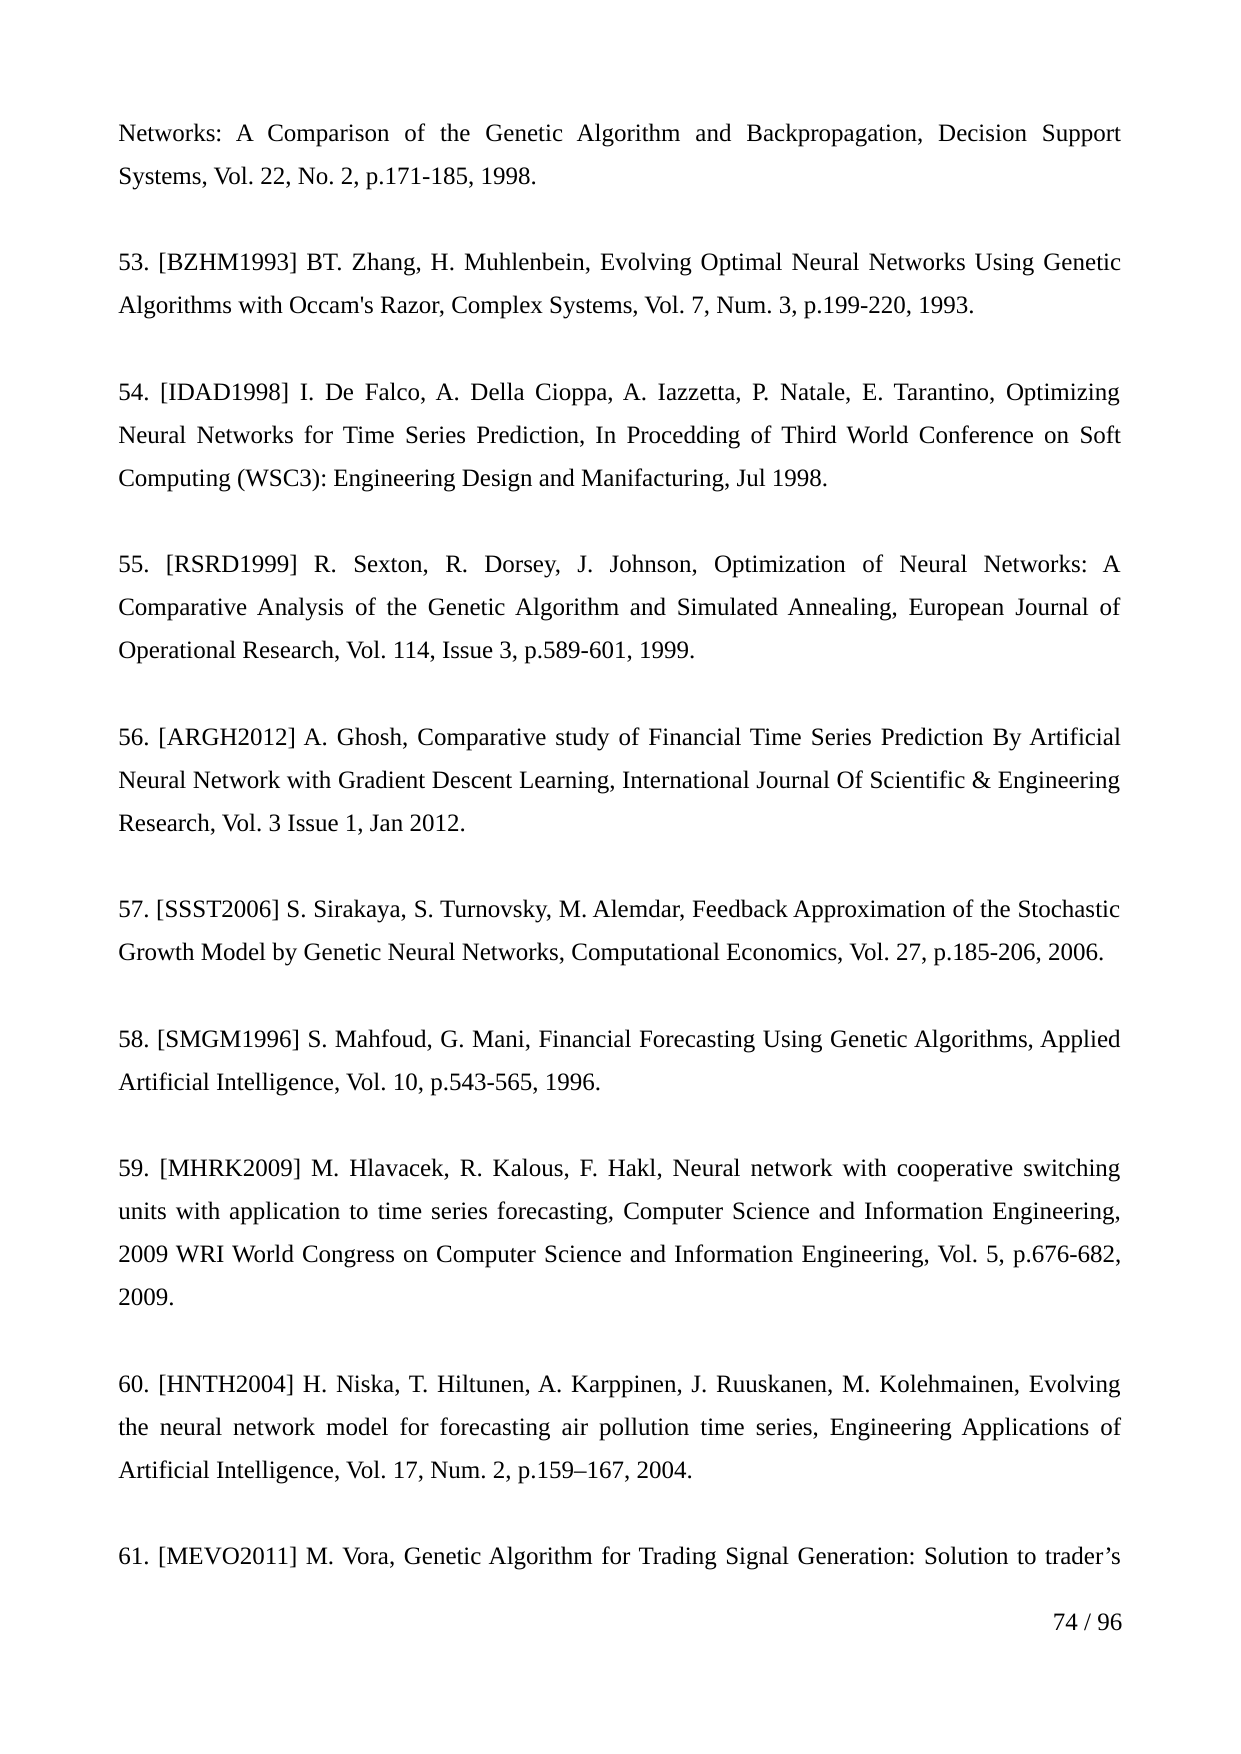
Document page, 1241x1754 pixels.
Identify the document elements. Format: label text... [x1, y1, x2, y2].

text 61. [MEVO2011] M. Vora, Genetic Algorithm for Trading Signal Generation: Solution to trader’s [118, 1541, 1122, 1570]
text 53. [BZHM1993] BT. Zhang, H. Muhlenbein, Evolving Optimal Neural Networks Using Genetic Algorithms with Occam's Razor, Complex Systems, Vol. 7, Num. 3, p.199-220, 1993. [118, 247, 1122, 319]
text 54. [IDAD1998] I. De Falco, A. Della Cioppa, A. Iazzetta, P. Natale, E. Tarantino, Optimizing Neural Networks for Time Series Prediction, In Procedding of Third World Conference on Soft Computing (WSC3): Engineering Design and Manifacturing, Jul 1998. [118, 377, 1122, 492]
text 60. [HNTH2004] H. Niska, T. Hiltunen, A. Karppinen, J. Ruuskanen, M. Kolehmainen, Evolving the neural network model for forecasting air pollution time series, Engineering Applications of Artificial Intelligence, Vol. 17, Num. 2, p.159–167, 2004. [118, 1369, 1122, 1484]
text 58. [SMGM1996] S. Mahfoud, G. Mani, Financial Forecasting Using Genetic Algorithms, Applied Artificial Intelligence, Vol. 10, p.543-565, 1996. [118, 1024, 1122, 1096]
text Networks: A Comparison of the Genetic Algorithm and Backpropagation, Decision Support Systems, Vol. 22, No. 2, p.171-185, 1998. [118, 118, 1122, 190]
text 55. [RSRD1999] R. Sexton, R. Dorsey, J. Johnson, Optimization of Neural Networks: A Comparative Analysis of the Genetic Algorithm and Simulated Annealing, European Journal of Operational Research, Vol. 114, Issue 3, p.589-601, 1999. [118, 549, 1122, 664]
text 56. [ARGH2012] A. Ghosh, Comparative study of Financial Time Series Prediction By Artificial Neural Network with Gradient Descent Learning, International Journal Of Scientific & Engineering Research, Vol. 3 Issue 1, Jan 2012. [118, 722, 1122, 837]
text 59. [MHRK2009] M. Hlavacek, R. Kalous, F. Hakl, Neural network with cooperative switching units with application to time series forecasting, Computer Science and Information Engineering, 2009 WRI World Congress on Computer Science and Information Engineering, Vol. 5, p.676-682, 2009. [118, 1153, 1122, 1311]
text 57. [SSST2006] S. Sirakaya, S. Turnovsky, M. Alemdar, Feedback Approximation of the Stochastic Growth Model by Genetic Neural Networks, Computational Economics, Vol. 27, p.185-206, 2006. [118, 894, 1122, 966]
